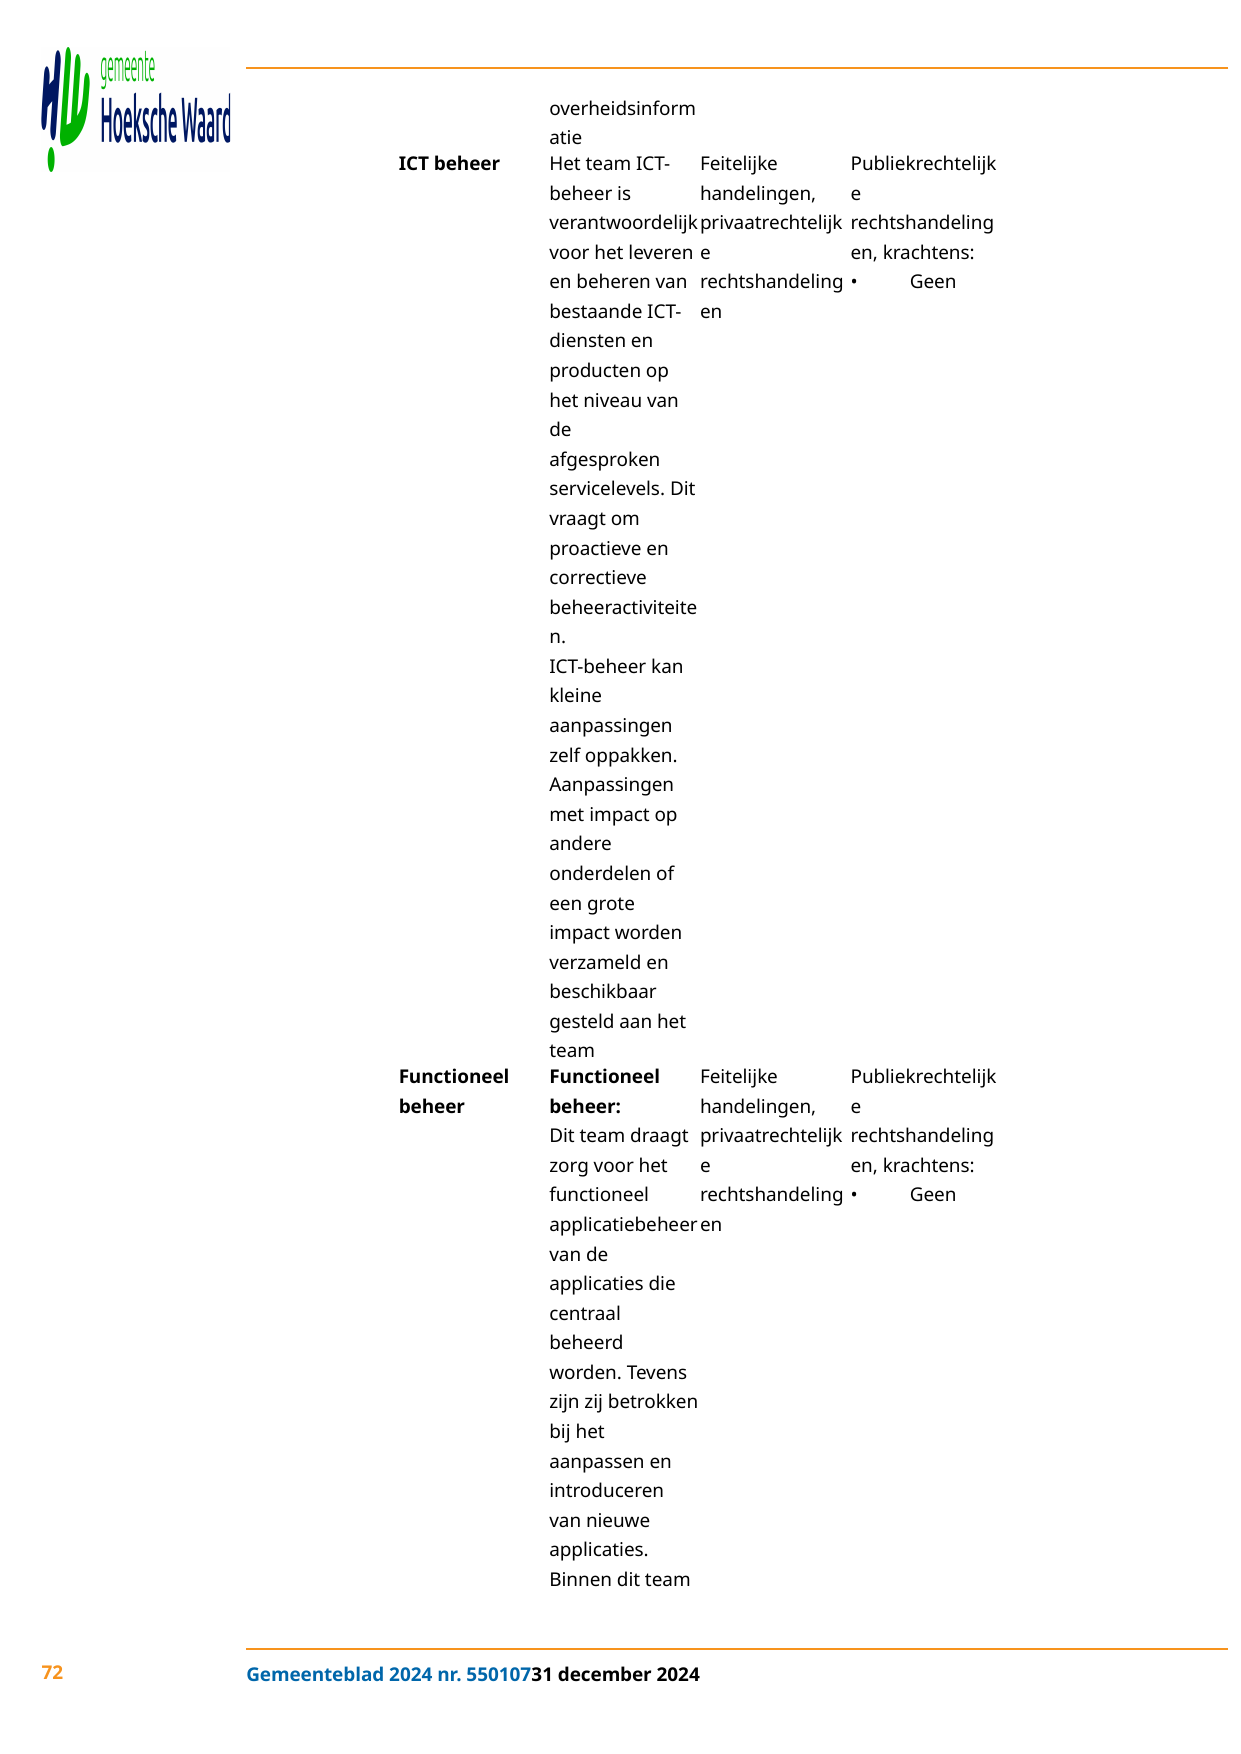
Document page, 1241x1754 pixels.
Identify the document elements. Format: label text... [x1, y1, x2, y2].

table_cell Feitelijke handelingen, privaatrechtelijke rechtshandelingen [700, 150, 850, 1063]
table_cell Functioneel beheer [399, 1063, 549, 1592]
table_cell [850, 95, 1001, 150]
table_cell Publiekrechtelijke rechtshandelingen, krachtens: Geen [850, 1063, 1001, 1592]
table_cell [399, 95, 549, 150]
table_cell Functioneel beheer: Dit team draagt zorg voor het functioneel applicatiebeheer van de applicaties die centraal beheerd worden. Tevens zijn zij betrokken bij het aanpassen en introduceren van nieuwe applicaties. Binnen dit team [549, 1063, 700, 1592]
table_cell ICT beheer [399, 150, 549, 1063]
table_cell Het team ICT-beheer is verantwoordelijk voor het leveren en beheren van bestaande ICT-diensten en producten op het niveau van de afgesproken servicelevels. Dit vraagt om proactieve en correctieve beheeractiviteiten. ICT-beheer kan kleine aanpassingen zelf oppakken. Aanpassingen met impact op andere onderdelen of een grote impact worden verzameld en beschikbaar gesteld aan het team [549, 150, 700, 1063]
table_cell Feitelijke handelingen, privaatrechtelijke rechtshandelingen [700, 1063, 850, 1592]
table_cell [248, 1063, 398, 1592]
table_cell [248, 150, 398, 1063]
table_cell [700, 95, 850, 150]
table_cell [1001, 95, 1152, 150]
table_header [248, 95, 398, 150]
table_cell Publiekrechtelijke rechtshandelingen, krachtens: Geen [850, 150, 1001, 1063]
table_cell [1001, 150, 1152, 1063]
table_cell [1001, 1063, 1152, 1592]
picture [41, 47, 231, 172]
table_cell overheidsinformatie [549, 95, 700, 150]
